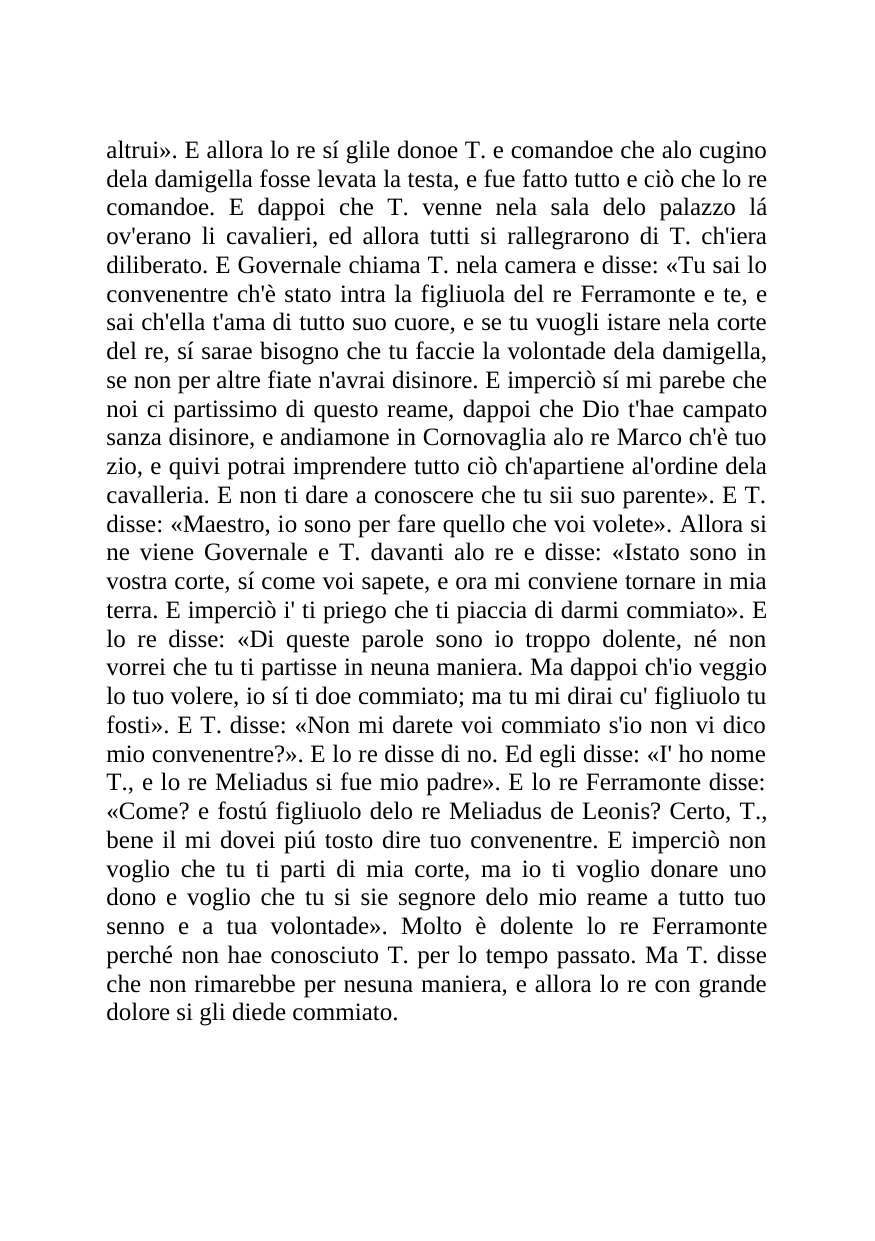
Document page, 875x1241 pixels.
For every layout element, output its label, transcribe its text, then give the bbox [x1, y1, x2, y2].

text altrui». E allora lo re sí glile donoe T. e comandoe che alo cugino dela damigella fosse levata la testa, e fue fatto tutto e ciò che lo re comandoe. E dappoi che T. venne nela sala delo palazzo lá ov'erano li cavalieri, ed allora tutti si rallegrarono di T. ch'iera diliberato. E Governale chiama T. nela camera e disse: «Tu sai lo convenentre ch'è stato intra la figliuola del re Ferramonte e te, e sai ch'ella t'ama di tutto suo cuore, e se tu vuogli istare nela corte del re, sí sarae bisogno che tu faccie la volontade dela damigella, se non per altre fiate n'avrai disinore. E imperciò sí mi parebe che noi ci partissimo di questo reame, dappoi che Dio t'hae campato sanza disinore, e andiamone in Cornovaglia alo re Marco ch'è tuo zio, e quivi potrai imprendere tutto ciò ch'apartiene al'ordine dela cavalleria. E non ti dare a conoscere che tu sii suo parente». E T. disse: «Maestro, io sono per fare quello che voi volete». Allora si ne viene Governale e T. davanti alo re e disse: «Istato sono in vostra corte, sí come voi sapete, e ora mi conviene tornare in mia terra. E imperciò i' ti priego che ti piaccia di darmi commiato». E lo re disse: «Di queste parole sono io troppo dolente, né non vorrei che tu ti partisse in neuna maniera. Ma dappoi ch'io veggio lo tuo volere, io sí ti doe commiato; ma tu mi dirai cu' figliuolo tu fosti». E T. disse: «Non mi darete voi commiato s'io non vi dico mio convenentre?». E lo re disse di no. Ed egli disse: «I' ho nome T., e lo re Meliadus si fue mio padre». E lo re Ferramonte disse: «Come? e fostú figliuolo delo re Meliadus de Leonis? Certo, T., bene il mi dovei piú tosto dire tuo convenentre. E imperciò non voglio che tu ti parti di mia corte, ma io ti voglio donare uno dono e voglio che tu si sie segnore delo mio reame a tutto tuo senno e a tua volontade». Molto è dolente lo re Ferramonte perché non hae conosciuto T. per lo tempo passato. Ma T. disse che non rimarebbe per nesuna maniera, e allora lo re con grande dolore si gli diede commiato. [106, 135, 768, 1026]
